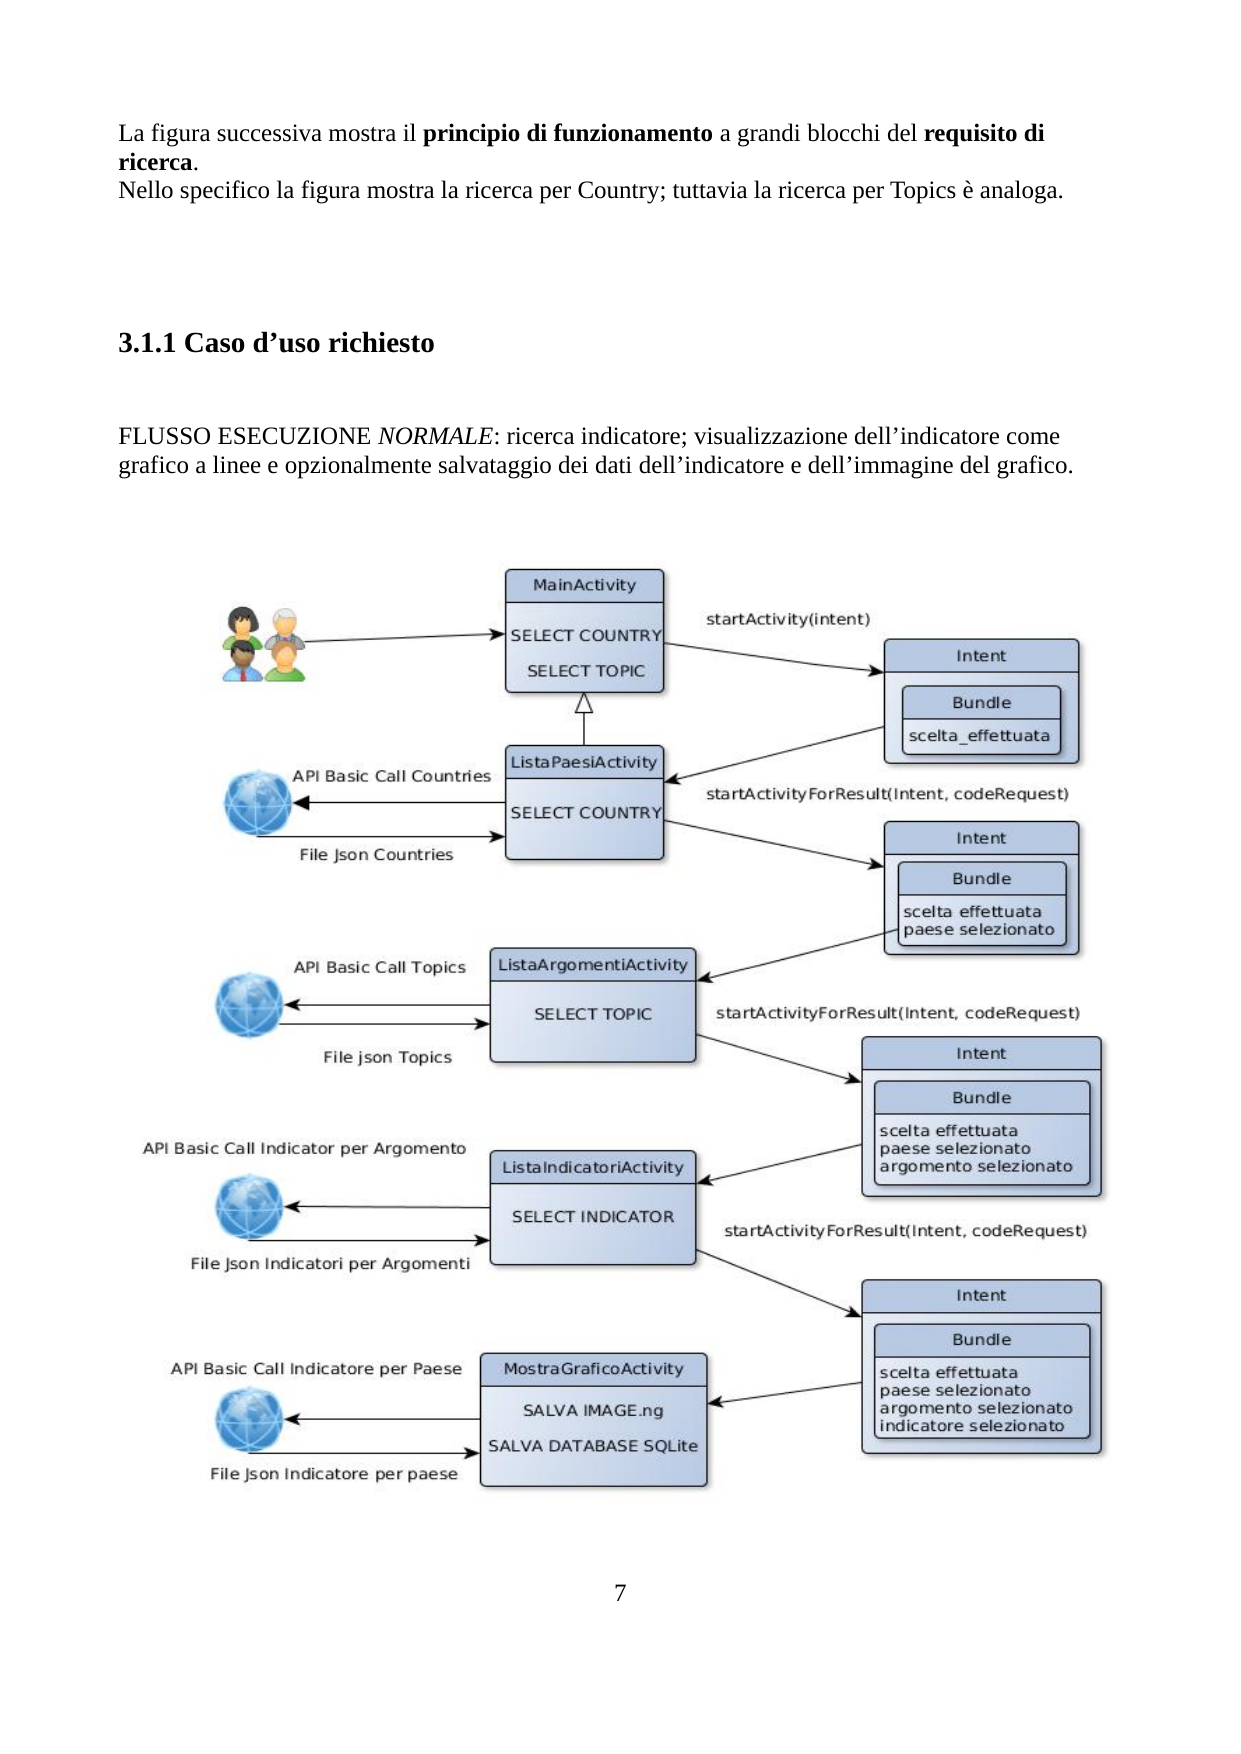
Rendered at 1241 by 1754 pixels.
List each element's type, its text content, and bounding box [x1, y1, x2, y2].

text La figura successiva mostra il principio di funzionamento a grandi blocchi del requisito di ricerca. [118, 118, 1122, 176]
text 3.1.1 Caso d’uso richiesto [118, 326, 1122, 359]
picture [118, 551, 1123, 1506]
text Nello specifico la figura mostra la ricerca per Country; tuttavia la ricerca per Topics è analoga. [118, 176, 1122, 204]
text FLUSSO ESECUZIONE NORMALE: ricerca indicatore; visualizzazione dell’indicatore come grafico a linee e opzionalmente salvataggio dei dati dell’indicatore e dell’immagine del grafico. [118, 421, 1122, 479]
